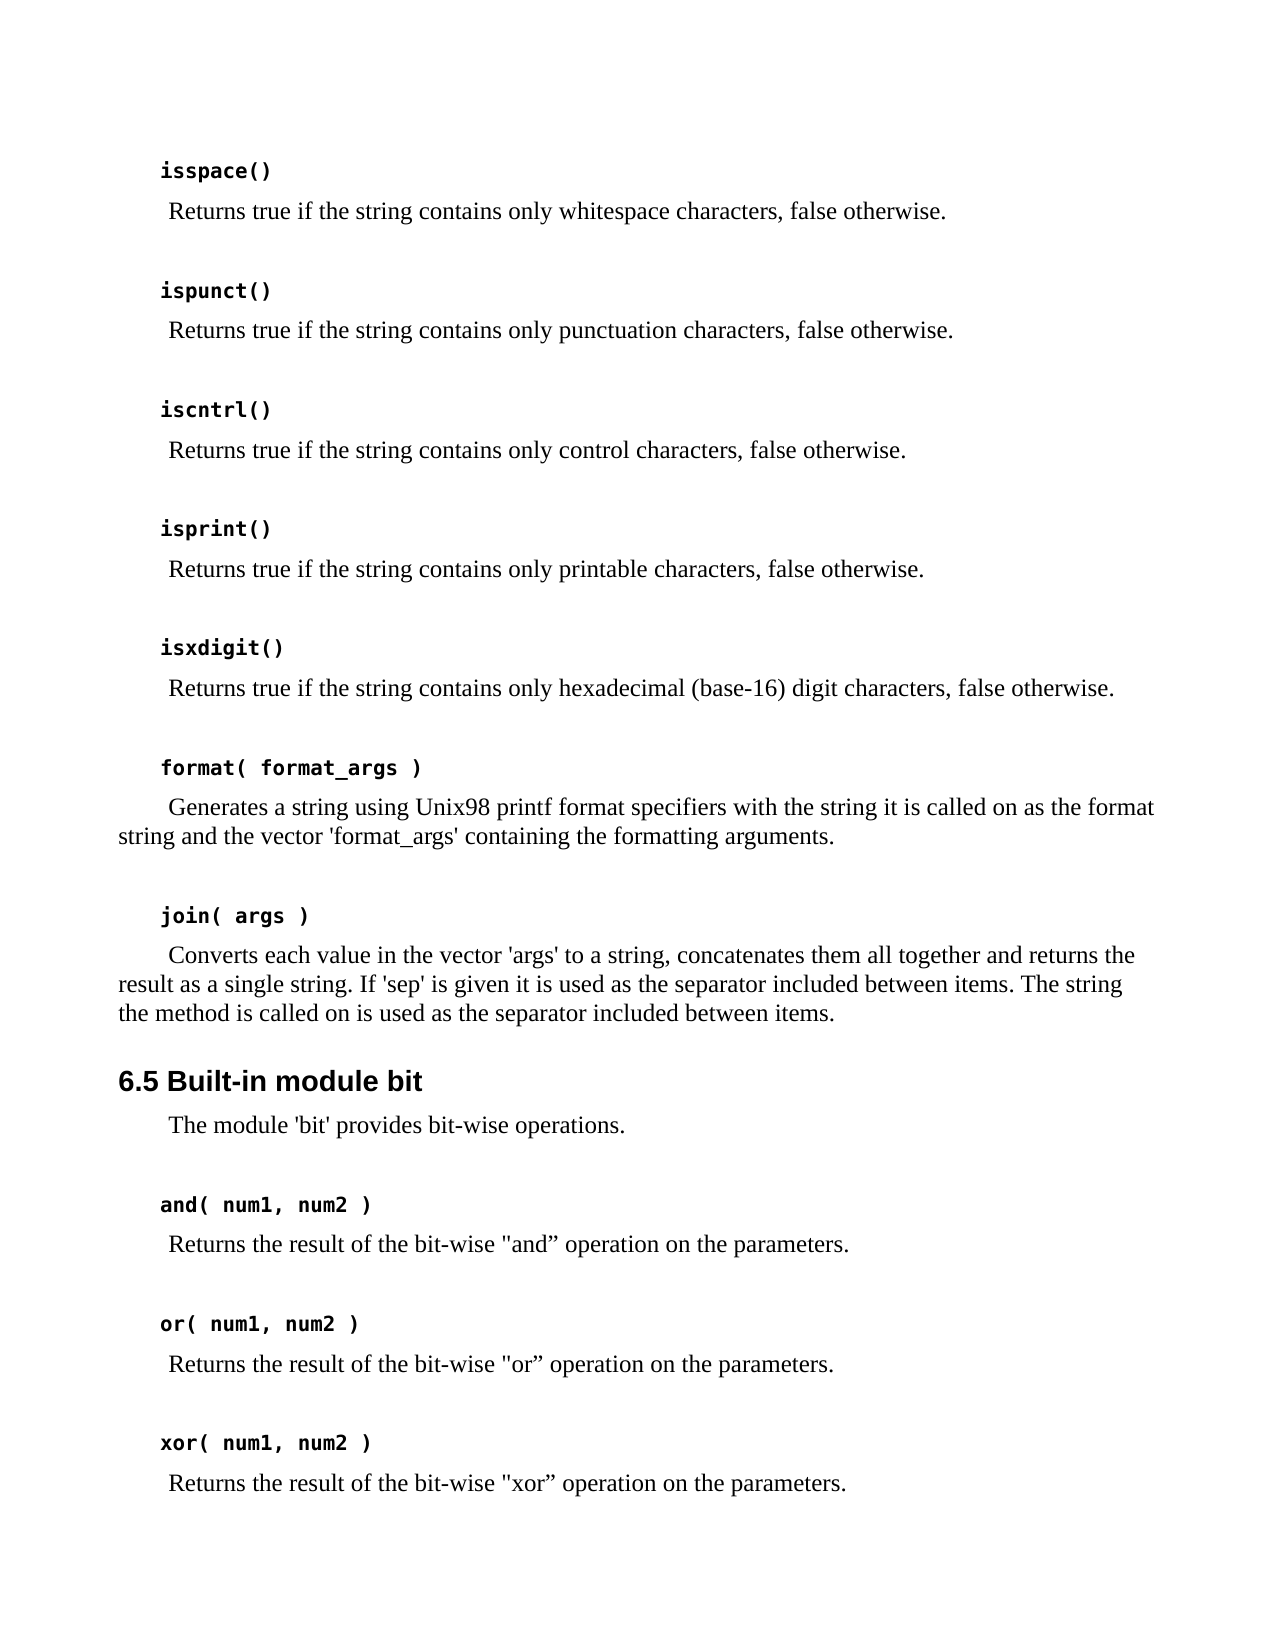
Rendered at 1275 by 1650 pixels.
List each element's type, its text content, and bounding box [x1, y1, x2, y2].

text Returns true if the string contains only whitespace characters, false otherwise. [118, 196, 1157, 225]
text ispunct() [118, 279, 1157, 303]
text Returns the result of the bit-wise "or” operation on the parameters. [118, 1349, 1157, 1378]
text Returns true if the string contains only control characters, false otherwise. [118, 435, 1157, 463]
text Returns true if the string contains only hexadecimal (base-16) digit characters, false otherwise. [118, 673, 1157, 702]
subtitle 6.5 Built-in module bit [118, 1064, 1157, 1098]
text Generates a string using Unix98 printf format specifiers with the string it is called on as the format string and the vector 'format_args' containing the formatting arguments. [118, 792, 1157, 850]
text The module 'bit' provides bit-wise operations. [118, 1110, 1157, 1139]
text Returns the result of the bit-wise "xor” operation on the parameters. [118, 1468, 1157, 1497]
text xor( num1, num2 ) [118, 1431, 1157, 1456]
text isspace() [118, 159, 1157, 184]
text isprint() [118, 517, 1157, 541]
text join( args ) [118, 904, 1157, 928]
text or( num1, num2 ) [118, 1312, 1157, 1336]
text Returns true if the string contains only punctuation characters, false otherwise. [118, 315, 1157, 344]
text iscntrl() [118, 398, 1157, 422]
text and( num1, num2 ) [118, 1193, 1157, 1217]
text isxdigit() [118, 636, 1157, 661]
text format( format_args ) [118, 756, 1157, 780]
text Returns true if the string contains only printable characters, false otherwise. [118, 554, 1157, 583]
text Converts each value in the vector 'args' to a string, concatenates them all together and returns the result as a single string. If 'sep' is given it is used as the separator included between items. The string the method is called on is used as the separator included between items. [118, 941, 1157, 1027]
text Returns the result of the bit-wise "and” operation on the parameters. [118, 1229, 1157, 1258]
